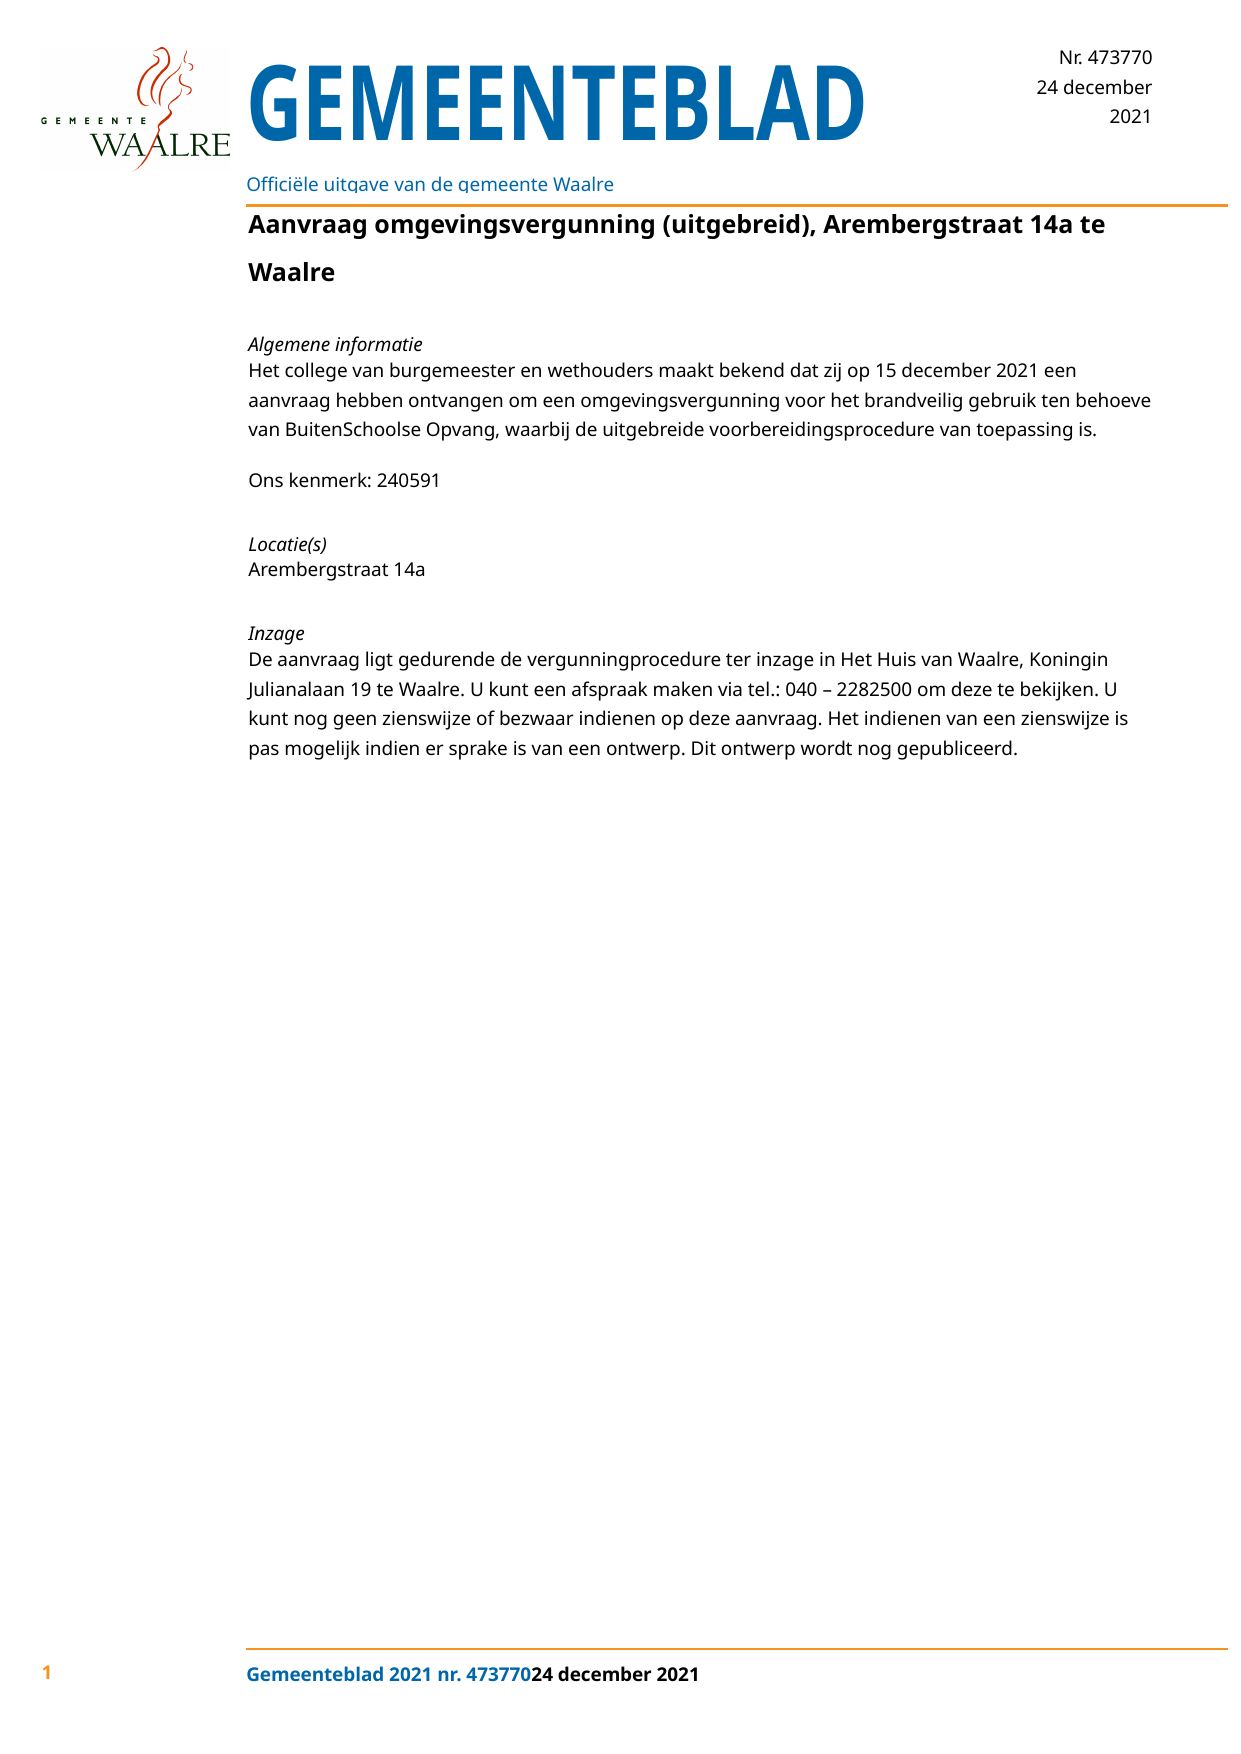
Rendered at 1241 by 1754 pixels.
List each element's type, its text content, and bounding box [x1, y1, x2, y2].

text De aanvraag ligt gedurende de vergunningprocedure ter inzage in Het Huis van Waalre, Koningin Julianalaan 19 te Waalre. U kunt een afspraak maken via tel.: 040 – 2282500 om deze te bekijken. U kunt nog geen zienswijze of bezwaar indienen op deze aanvraag. Het indienen van een zienswijze is pas mogelijk indien er sprake is van een ontwerp. Dit ontwerp wordt nog gepubliceerd. [248, 646, 1152, 761]
text Arembergstraat 14a [248, 556, 1152, 582]
text Ons kenmerk: 240591 [248, 467, 1152, 492]
text Aanvraag omgevingsvergunning (uitgebreid), Arembergstraat 14a te Waalre [248, 207, 1152, 288]
text Inzage [248, 620, 1152, 646]
text Algemene informatie [248, 331, 1152, 357]
picture [41, 47, 231, 172]
text Het college van burgemeester en wethouders maakt bekend dat zij op 15 december 2021 een aanvraag hebben ontvangen om een omgevingsvergunning voor het brandveilig gebruik ten behoeve van BuitenSchoolse Opvang, waarbij de uitgebreide voorbereidingsprocedure van toepassing is. [248, 357, 1152, 442]
text Locatie(s) [248, 531, 1152, 556]
